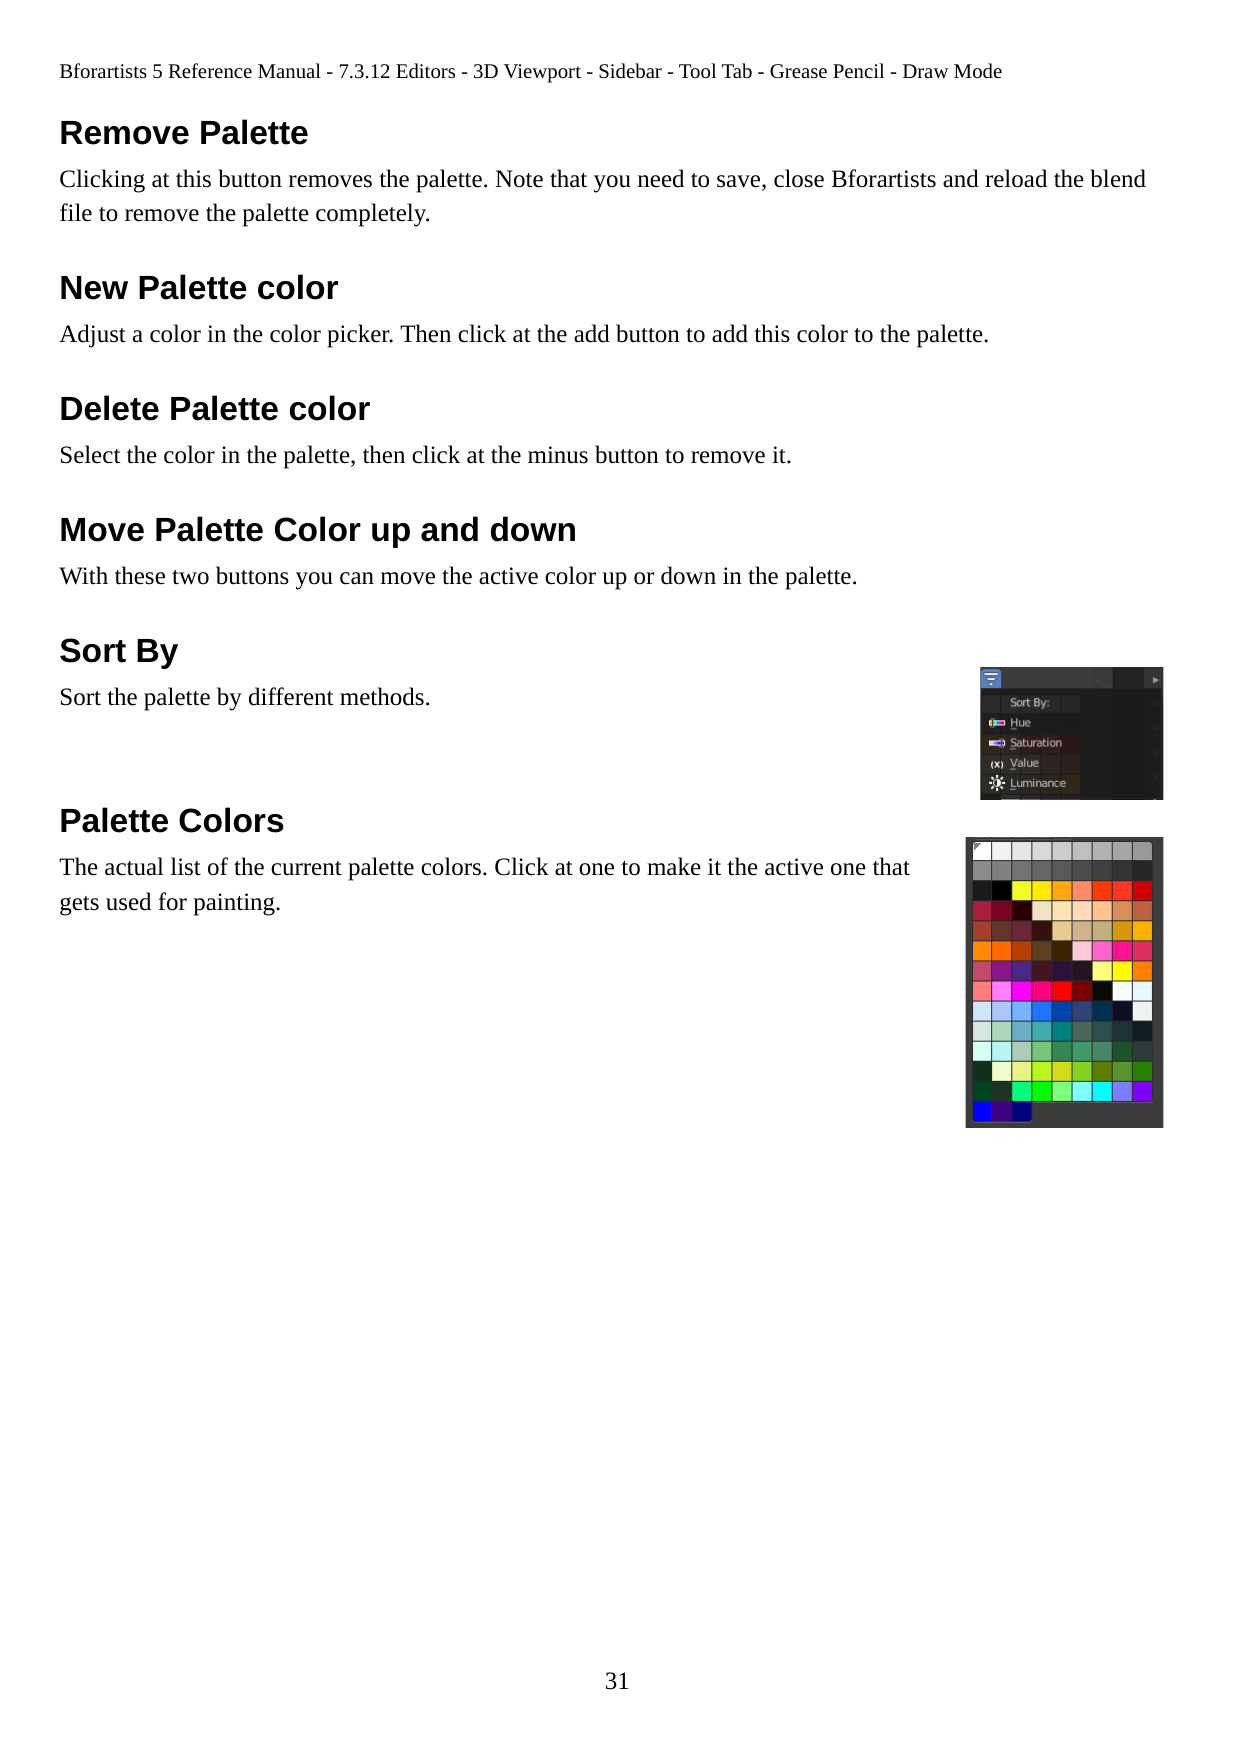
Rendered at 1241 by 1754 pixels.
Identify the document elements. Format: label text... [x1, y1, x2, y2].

text Select the color in the palette, then click at the minus button to remove it. [59, 440, 1181, 469]
picture [965, 837, 1164, 1128]
subtitle Delete Palette color [59, 389, 1181, 428]
subtitle Remove Palette [59, 113, 1181, 151]
subtitle New Palette color [59, 268, 1181, 307]
text With these two buttons you can move the active color up or down in the palette. [59, 561, 1181, 590]
text The actual list of the current palette colors. Click at one to make it the active one that gets used for painting. [59, 852, 965, 916]
text Adjust a color in the color picker. Then click at the add button to add this color to the palette. [59, 319, 1181, 348]
subtitle Sort By [59, 631, 1181, 670]
text Clicking at this button removes the palette. Note that you need to save, close Bforartists and reload the blend file to remove the palette completely. [59, 164, 1181, 227]
subtitle Move Palette Color up and down [59, 510, 1181, 549]
text Sort the palette by different methods. [59, 682, 980, 711]
subtitle Palette Colors [59, 801, 1181, 840]
picture [980, 667, 1164, 800]
